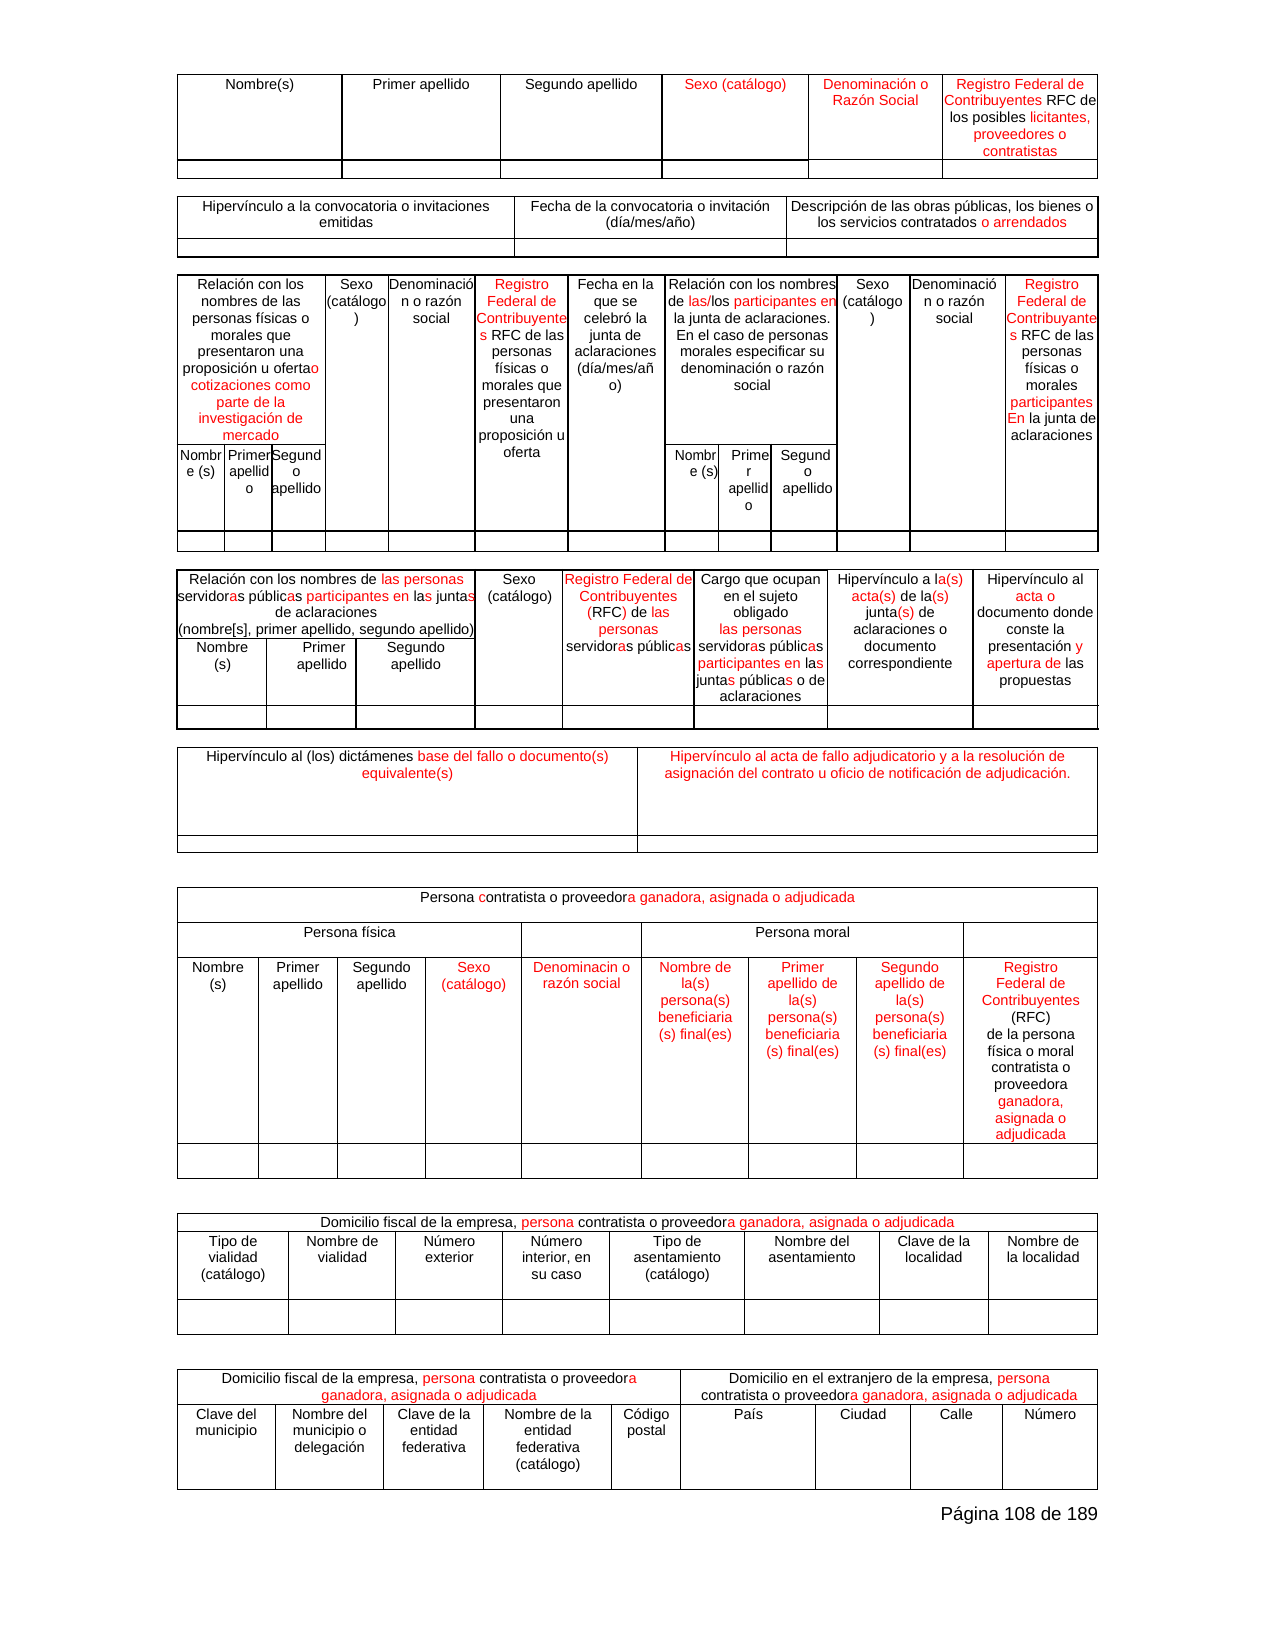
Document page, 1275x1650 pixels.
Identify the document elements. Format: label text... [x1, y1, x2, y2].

table_cell Número interior, en su caso [503, 1232, 609, 1299]
table_cell [476, 706, 562, 728]
table_header Fecha de la convocatoria o invitación (día/mes/año) [515, 197, 786, 238]
table_cell Código postal [612, 1405, 680, 1489]
table_header Hipervínculo a la(s) acta(s) de la(s) junta(s) de aclaraciones o documento correspondiente [828, 570, 972, 705]
table_cell [178, 239, 514, 256]
table_cell Nombre de la localidad [989, 1232, 1097, 1299]
table_cell Nombre (s) [178, 639, 266, 705]
table_cell [225, 532, 271, 551]
table_cell [964, 923, 1097, 957]
table_cell [326, 532, 388, 551]
table_cell [772, 532, 836, 551]
table_cell [787, 239, 1097, 256]
table_header Hipervínculo al acta o documento donde conste la presentación y apertura de las propuestas [974, 570, 1097, 705]
table_cell [178, 532, 224, 551]
table_cell Calle [911, 1405, 1002, 1489]
table_cell [569, 532, 664, 551]
table_header Sexo (catálogo) [476, 571, 562, 705]
table_header Fecha en la que se celebró la junta de aclaraciones (día/mes/año) [569, 276, 664, 530]
table_cell [911, 532, 1005, 551]
table_cell Registro Federal de Contribuyentes RFC de los posibles licitantes, proveedores o contratistas [943, 75, 1097, 159]
table_cell [501, 161, 661, 177]
table_cell Primer apellido [719, 445, 770, 530]
table_header Sexo (catálogo) [838, 276, 909, 530]
table_cell [974, 706, 1097, 728]
table_cell [610, 1300, 744, 1334]
table_cell [289, 1300, 395, 1334]
table_header Hipervínculo al (los) dictámenes base del fallo o documento(s) equivalente(s) [178, 748, 637, 834]
table_cell Tipo de asentamiento (catálogo) [610, 1232, 744, 1299]
table_cell [989, 1300, 1097, 1334]
table_cell [515, 239, 786, 256]
table_cell Segundo apellido [273, 445, 325, 530]
table_cell [338, 1144, 425, 1178]
table_cell [642, 1144, 748, 1178]
table_header Cargo que ocupan en el sujeto obligado las personas servidoras públicas participantes en las juntas públicas o de aclaraciones [695, 571, 827, 705]
table_cell [880, 1300, 988, 1334]
table_cell [522, 1144, 641, 1178]
table_header Denominación o razón social [911, 276, 1005, 530]
table_cell Primer apellido [259, 958, 337, 1143]
table_cell [809, 160, 942, 177]
table_cell Clave de la entidad federativa [384, 1405, 483, 1489]
table_cell Nombre (s) [666, 445, 718, 530]
table_cell [343, 161, 500, 177]
table_cell [426, 1144, 521, 1178]
table_cell Nombre(s) [178, 75, 341, 159]
table_header Registro Federal de Contribuyantes RFC de las personas físicas o morales participantes En la junta de aclaraciones [1006, 276, 1097, 530]
table_cell [178, 836, 637, 852]
table_header Denominación o razón social [389, 276, 474, 530]
table_cell Primer apellido [225, 445, 271, 530]
table_header Relación con los nombres de las personas físicas o morales que presentaron una proposición u ofertao cotizaciones como parte de la investigación de mercado [178, 276, 325, 443]
table_cell Segundo apellido [501, 75, 661, 159]
table_cell [1006, 532, 1097, 551]
table_cell Sexo (catálogo) [426, 958, 521, 1143]
table_cell [745, 1300, 879, 1334]
table_cell Primer apellido de la(s) persona(s) beneficiaria (s) final(es) [749, 958, 856, 1143]
table_cell Primer apellido [267, 639, 355, 705]
table_cell [719, 532, 770, 551]
table_cell [357, 706, 474, 728]
table_cell [389, 532, 474, 551]
table_cell Nombre del municipio o delegación [276, 1405, 383, 1489]
table_cell [267, 706, 355, 728]
table_header Domicilio fiscal de la empresa, persona contratista o proveedora ganadora, asignada o adjudicada [178, 1370, 680, 1404]
table_cell Segundo apellido [338, 958, 425, 1143]
table_cell [178, 161, 341, 177]
table_cell [638, 836, 1097, 852]
table_cell [503, 1300, 609, 1334]
table_cell [943, 160, 1097, 177]
table_header Sexo (catálogo) [326, 276, 388, 530]
table_header Registro Federal de Contribuyentes (RFC) de las personas servidoras públicas [563, 571, 693, 705]
table_cell Segundo apellido [357, 639, 474, 705]
table_cell [396, 1300, 502, 1334]
table_cell [522, 923, 641, 957]
table_cell [178, 706, 266, 728]
table_cell Clave del municipio [178, 1405, 275, 1489]
table_cell [749, 1144, 856, 1178]
table_cell Nombre del asentamiento [745, 1232, 879, 1299]
table_cell Número exterior [396, 1232, 502, 1299]
table_cell Registro Federal de Contribuyentes (RFC) de la persona física o moral contratista o proveedora ganadora, asignada o adjudicada [964, 958, 1097, 1143]
table_cell [178, 1300, 288, 1334]
table_cell [178, 1144, 258, 1178]
table_cell Nombre (s) [178, 445, 224, 530]
table_cell [666, 532, 718, 551]
table_cell Ciudad [816, 1405, 910, 1489]
table_cell País [681, 1405, 815, 1489]
table_cell [563, 706, 693, 728]
table_cell Segundo apellido [772, 445, 836, 530]
table_header Hipervínculo a la convocatoria o invitaciones emitidas [178, 197, 514, 238]
table_cell [476, 532, 567, 551]
table_cell Nombre de la(s) persona(s) beneficiaria (s) final(es) [642, 958, 748, 1143]
table_header Persona contratista o proveedora ganadora, asignada o adjudicada [178, 888, 1097, 922]
table_header Descripción de las obras públicas, los bienes o los servicios contratados o arrendados [787, 197, 1097, 238]
table_cell Persona física [178, 923, 521, 957]
table_cell Segundo apellido de la(s) persona(s) beneficiaria (s) final(es) [857, 958, 963, 1143]
table_cell [838, 532, 909, 551]
table_cell Primer apellido [343, 75, 500, 159]
table_cell [964, 1144, 1097, 1178]
table_header Hipervínculo al acta de fallo adjudicatorio y a la resolución de asignación del contrato u oficio de notificación de adjudicación. [638, 748, 1097, 834]
table_cell Clave de la localidad [880, 1232, 988, 1299]
table_header Domicilio en el extranjero de la empresa, persona contratista o proveedora ganadora, asignada o adjudicada [681, 1370, 1097, 1404]
table_cell Nombre (s) [178, 958, 258, 1143]
table_cell Nombre de la entidad federativa (catálogo) [484, 1405, 611, 1489]
table_header Relación con los nombres de las/los participantes en la junta de aclaraciones. En el caso de personas morales especificar su denominación o razón social [666, 276, 836, 443]
table_cell Denominación o Razón Social [809, 75, 942, 159]
table_header Registro Federal de Contribuyentes RFC de las personas físicas o morales que presentaron una proposición u oferta [476, 276, 567, 530]
table_cell [663, 161, 808, 177]
table_cell Denominacin o razón social [522, 958, 641, 1143]
table_cell Persona moral [642, 923, 963, 957]
table_cell [828, 706, 972, 728]
table_cell [695, 706, 827, 728]
table_cell Nombre de vialidad [289, 1232, 395, 1299]
table_cell [259, 1144, 337, 1178]
table_cell [273, 532, 325, 551]
table_cell Sexo (catálogo) [663, 75, 808, 159]
table_header Domicilio fiscal de la empresa, persona contratista o proveedora ganadora, asignada o adjudicada [178, 1214, 1097, 1231]
table_cell Número [1003, 1405, 1097, 1489]
table_cell [857, 1144, 963, 1178]
table_cell Tipo de vialidad (catálogo) [178, 1232, 288, 1299]
table_header Relación con los nombres de las personas servidoras públicas participantes en las juntas de aclaraciones (nombre[s], primer apellido, segundo apellido) [178, 571, 474, 638]
